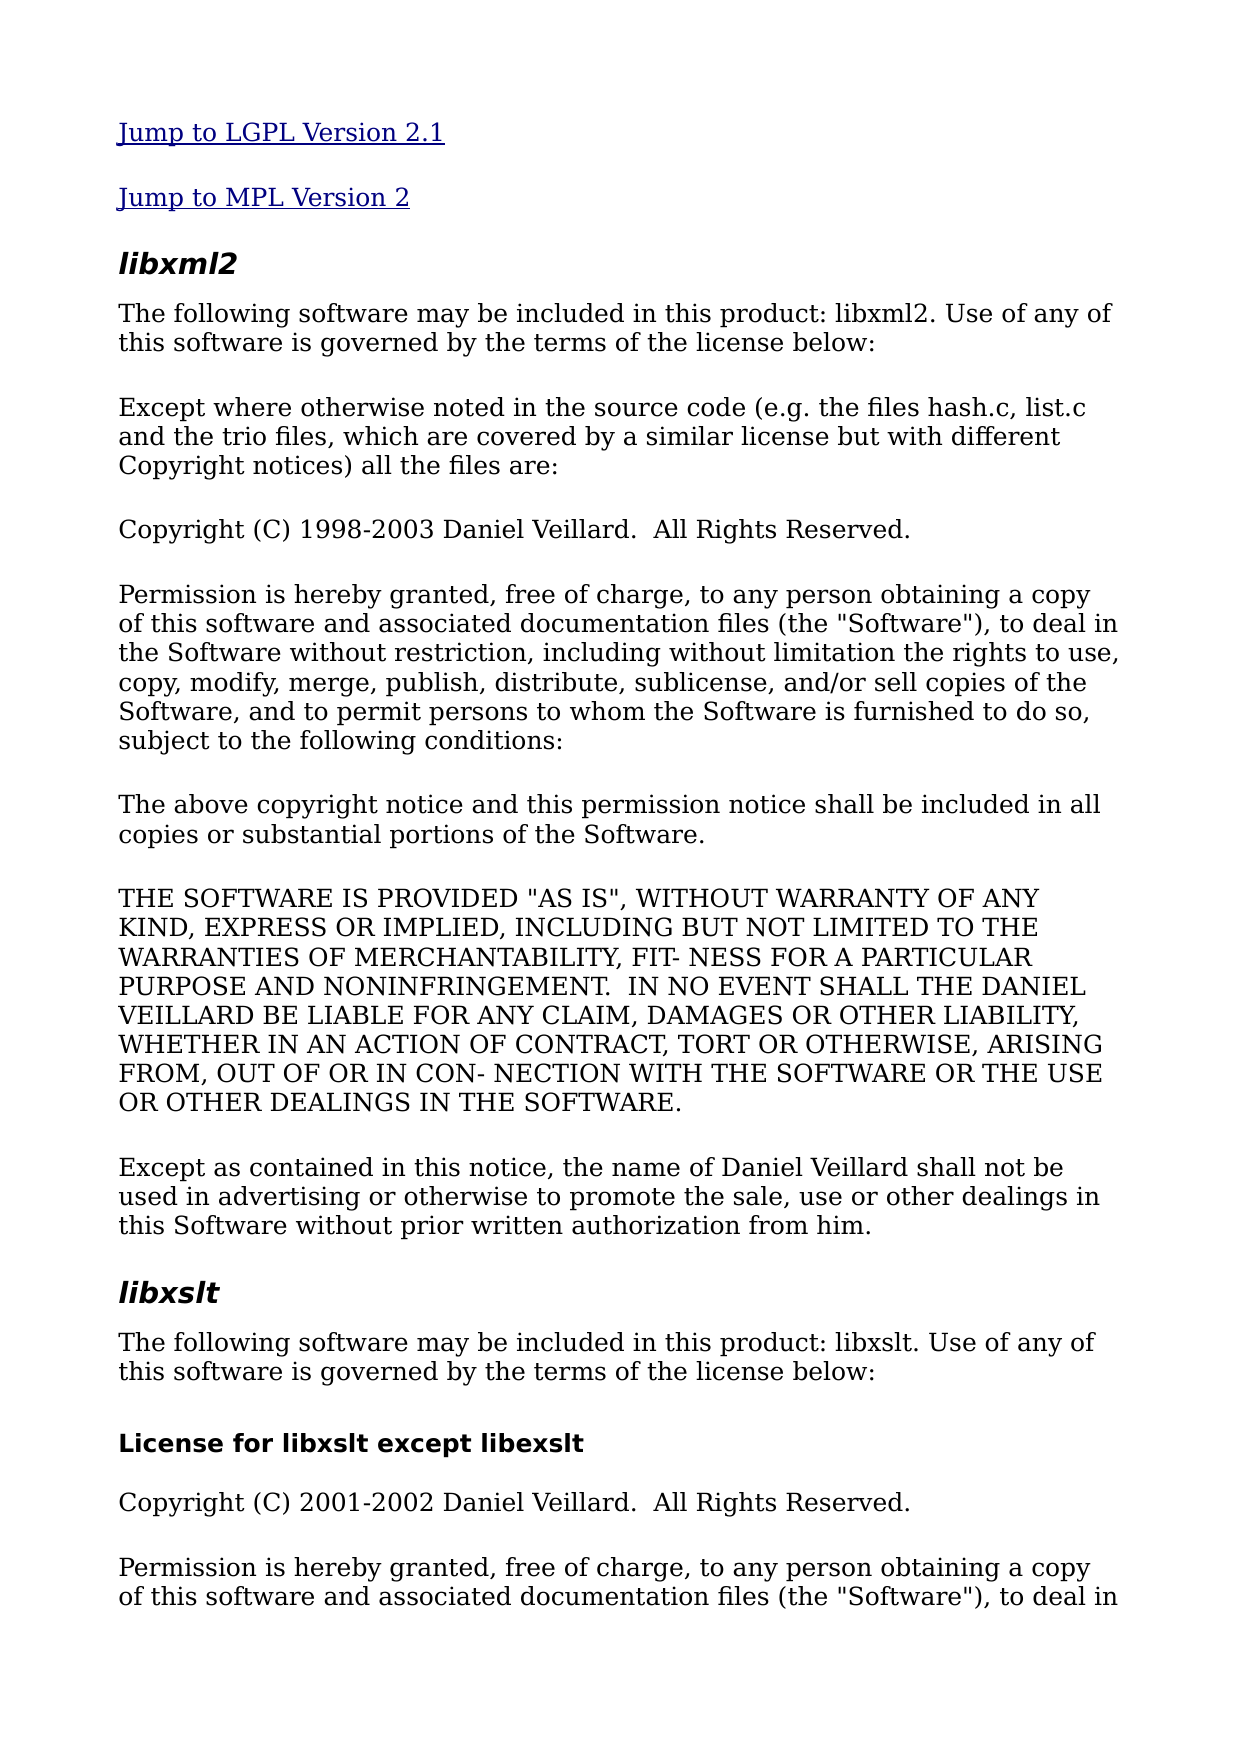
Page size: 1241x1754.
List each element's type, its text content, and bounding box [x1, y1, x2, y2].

text Copyright (C) 1998-2003 Daniel Veillard. All Rights Reserved. [118, 516, 1122, 545]
text Jump to LGPL Version 2.1 [118, 118, 1122, 147]
subtitle License for libxslt except libexslt [118, 1429, 1122, 1458]
subtitle libxslt [118, 1276, 1122, 1310]
text THE SOFTWARE IS PROVIDED "AS IS", WITHOUT WARRANTY OF ANY KIND, EXPRESS OR IMPLIED, INCLUDING BUT NOT LIMITED TO THE WARRANTIES OF MERCHANTABILITY, FIT- NESS FOR A PARTICULAR PURPOSE AND NONINFRINGEMENT. IN NO EVENT SHALL THE DANIEL VEILLARD BE LIABLE FOR ANY CLAIM, DAMAGES OR OTHER LIABILITY, WHETHER IN AN ACTION OF CONTRACT, TORT OR OTHERWISE, ARISING FROM, OUT OF OR IN CON- NECTION WITH THE SOFTWARE OR THE USE OR OTHER DEALINGS IN THE SOFTWARE. [118, 884, 1122, 1118]
text The following software may be included in this product: libxml2. Use of any of this software is governed by the terms of the license below: [118, 299, 1122, 357]
text Except as contained in this notice, the name of Daniel Veillard shall not be used in advertising or otherwise to promote the sale, use or other dealings in this Software without prior written authorization from him. [118, 1153, 1122, 1241]
text Copyright (C) 2001-2002 Daniel Veillard. All Rights Reserved. [118, 1488, 1122, 1517]
text Permission is hereby granted, free of charge, to any person obtaining a copy of this software and associated documentation files (the "Software"), to deal in the Software without restriction, including without limitation the rights to use, copy, modify, merge, publish, distribute, sublicense, and/or sell copies of the Software, and to permit persons to whom the Software is furnished to do so, subject to the following conditions: [118, 580, 1122, 755]
text The above copyright notice and this permission notice shall be included in all copies or substantial portions of the Software. [118, 791, 1122, 849]
text Jump to MPL Version 2 [118, 183, 1122, 212]
text The following software may be included in this product: libxslt. Use of any of this software is governed by the terms of the license below: [118, 1328, 1122, 1386]
subtitle libxml2 [118, 247, 1122, 281]
text Permission is hereby granted, free of charge, to any person obtaining a copy of this software and associated documentation files (the "Software"), to deal in [118, 1553, 1122, 1611]
text Except where otherwise noted in the source code (e.g. the files hash.c, list.c and the trio files, which are covered by a similar license but with different Copyright notices) all the files are: [118, 393, 1122, 480]
